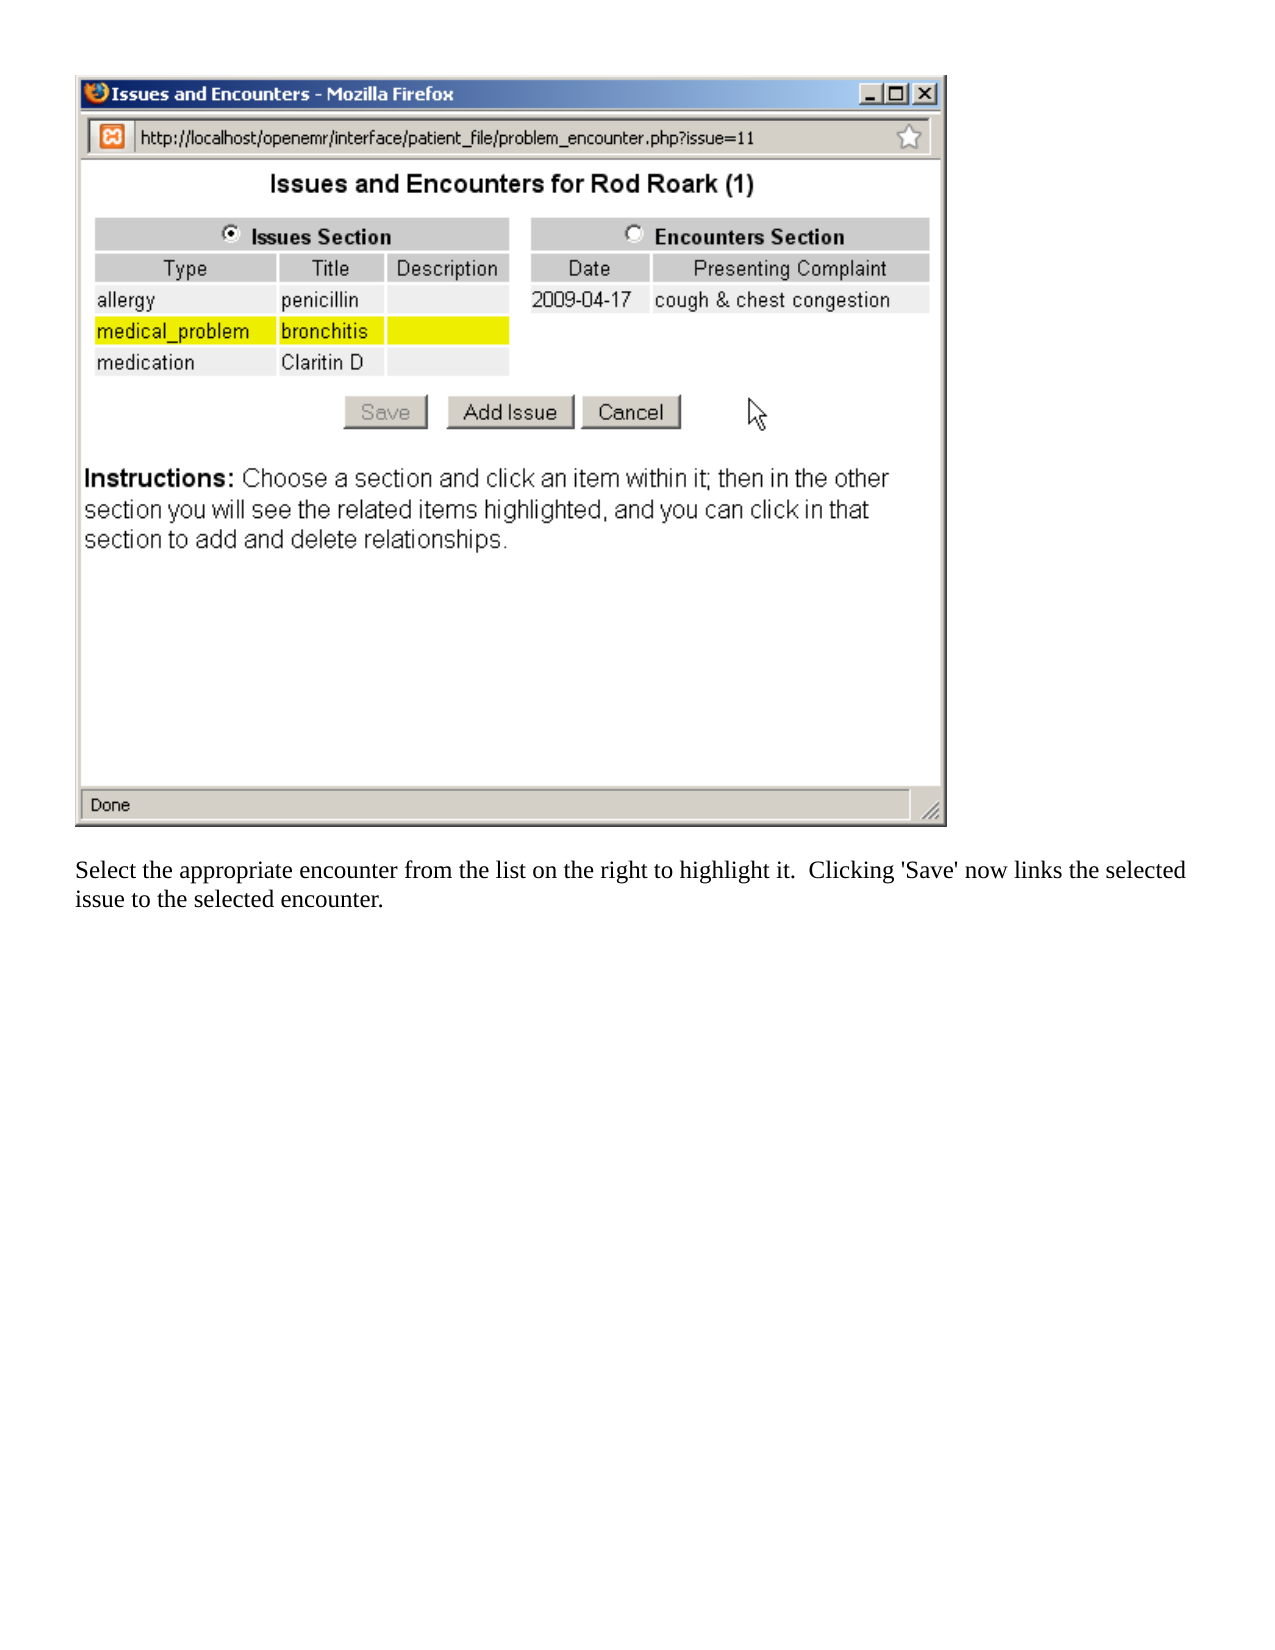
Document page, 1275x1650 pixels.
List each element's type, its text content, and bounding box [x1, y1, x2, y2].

picture [75, 75, 947, 827]
text Select the appropriate encounter from the list on the right to highlight it. Clicking 'Save' now links the selected issue to the selected encounter. [75, 855, 1200, 913]
